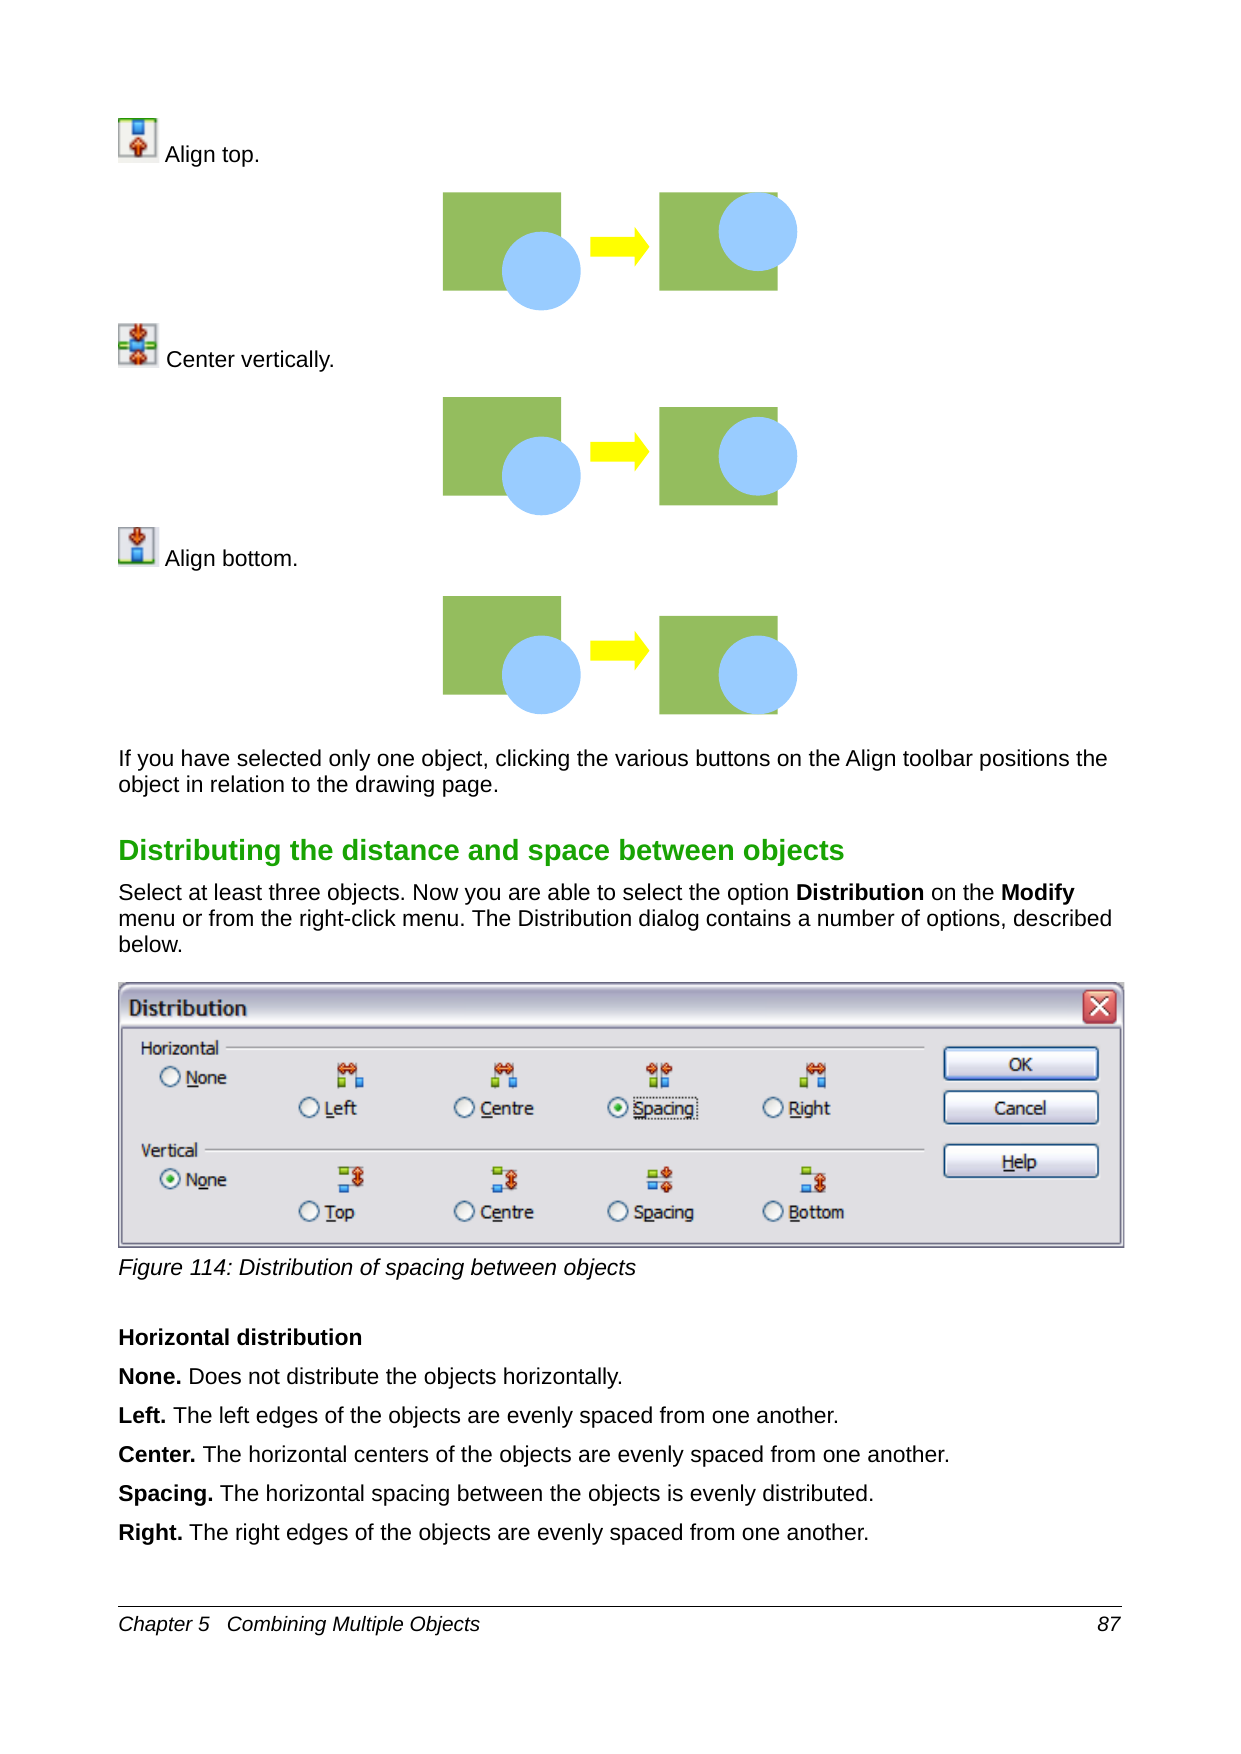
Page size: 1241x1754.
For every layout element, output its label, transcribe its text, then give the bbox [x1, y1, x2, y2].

text If you have selected only one object, clicking the various buttons on the Align toolbar positions the object in relation to the drawing page. [118, 744, 1122, 797]
text Center. The horizontal centers of the objects are evenly spaced from one another. [118, 1441, 1122, 1467]
picture [118, 323, 160, 368]
picture [118, 118, 160, 163]
list Center vertically. [118, 323, 1122, 372]
text Select at least three objects. Now you are able to select the option Distribution on the Modify menu or from the right-click menu. The Distribution dialog contains a number of options, described below. [118, 879, 1122, 958]
picture [118, 982, 1125, 1248]
text Spacing. The horizontal spacing between the objects is evenly distributed. [118, 1480, 1122, 1506]
text Horizontal distribution [118, 1324, 1122, 1351]
text Right. The right edges of the objects are evenly spaced from one another. [118, 1518, 1122, 1545]
text Figure 114: Distribution of spacing between objects [118, 1254, 1124, 1280]
text Left. The left edges of the objects are evenly spaced from one another. [118, 1402, 1122, 1428]
list Align bottom. [118, 528, 1122, 571]
text None. Does not distribute the objects horizontally. [118, 1363, 1122, 1389]
list Align top. [118, 118, 1122, 167]
subtitle Distributing the distance and space between objects [118, 833, 1122, 866]
picture [118, 527, 160, 567]
